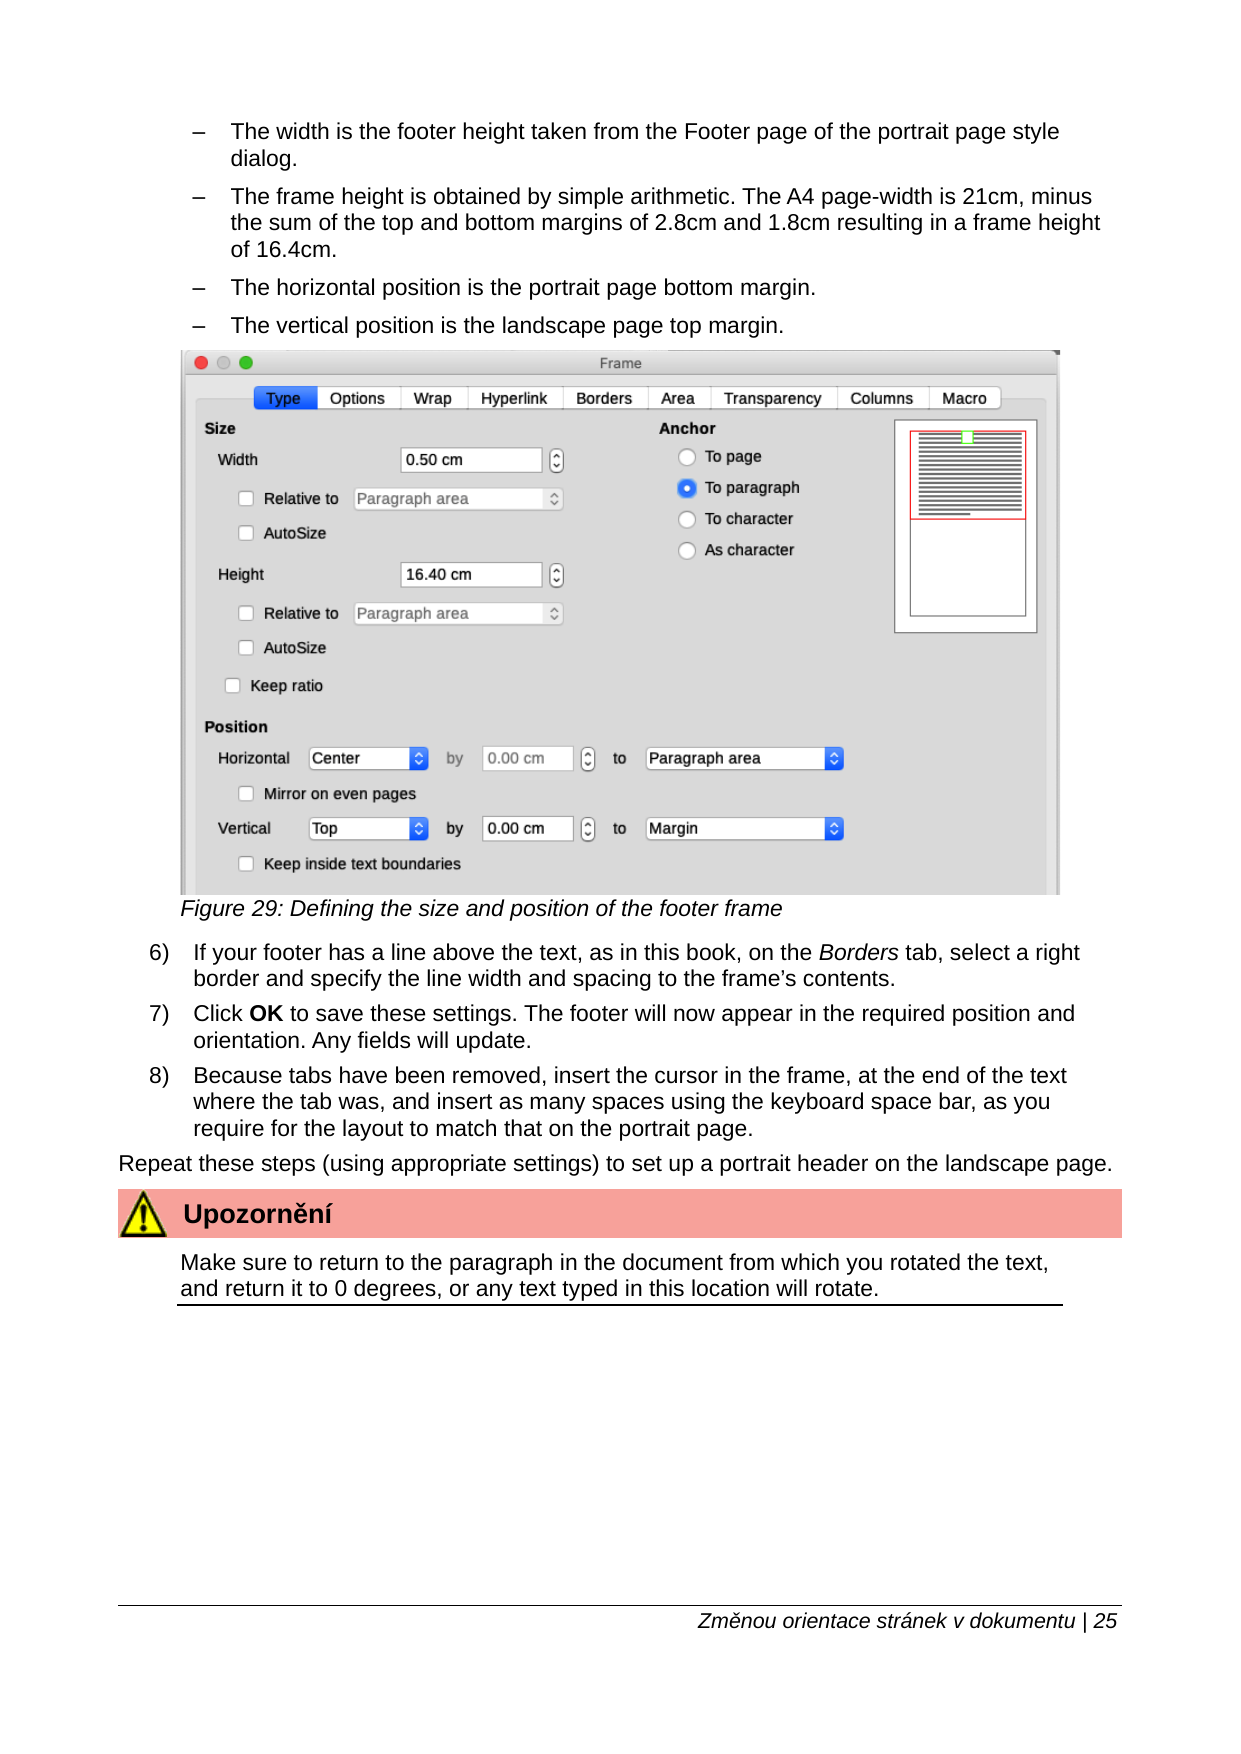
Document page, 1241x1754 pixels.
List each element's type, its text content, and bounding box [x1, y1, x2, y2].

list The horizontal position is the portrait page bottom margin. [192, 274, 1122, 300]
subtitle Upozornění [118, 1189, 1122, 1238]
text Make sure to return to the paragraph in the document from which you rotated the text, and return it to 0 degrees, or any text typed in this location will rotate. [177, 1246, 1063, 1304]
picture [119, 1189, 167, 1237]
list Because tabs have been removed, insert the cursor in the frame, at the end of the text where the tab was, and insert as many spaces using the keyboard space bar, as you require for the layout to match that on the portrait page. [169, 1062, 1122, 1141]
list Click OK to save these settings. The footer will now appear in the required position and orientation. Any fields will update. [169, 1000, 1122, 1053]
list The frame height is obtained by simple arithmetic. The A4 page-width is 21cm, minus the sum of the top and bottom margins of 2.8cm and 1.8cm resulting in a frame height of 16.4cm. [192, 183, 1122, 262]
list If your footer has a line above the text, as in this book, on the Borders tab, select a right border and specify the line width and spacing to the frame’s contents. [169, 939, 1122, 991]
text Repeat these steps (using appropriate settings) to set up a portrait header on the landscape page. [118, 1150, 1122, 1176]
list The vertical position is the landscape page top margin. [192, 312, 1122, 338]
text Figure 29: Defining the size and position of the footer frame [180, 895, 1060, 921]
picture [180, 350, 1060, 895]
list The width is the footer height taken from the Footer page of the portrait page style dialog. [192, 118, 1122, 171]
